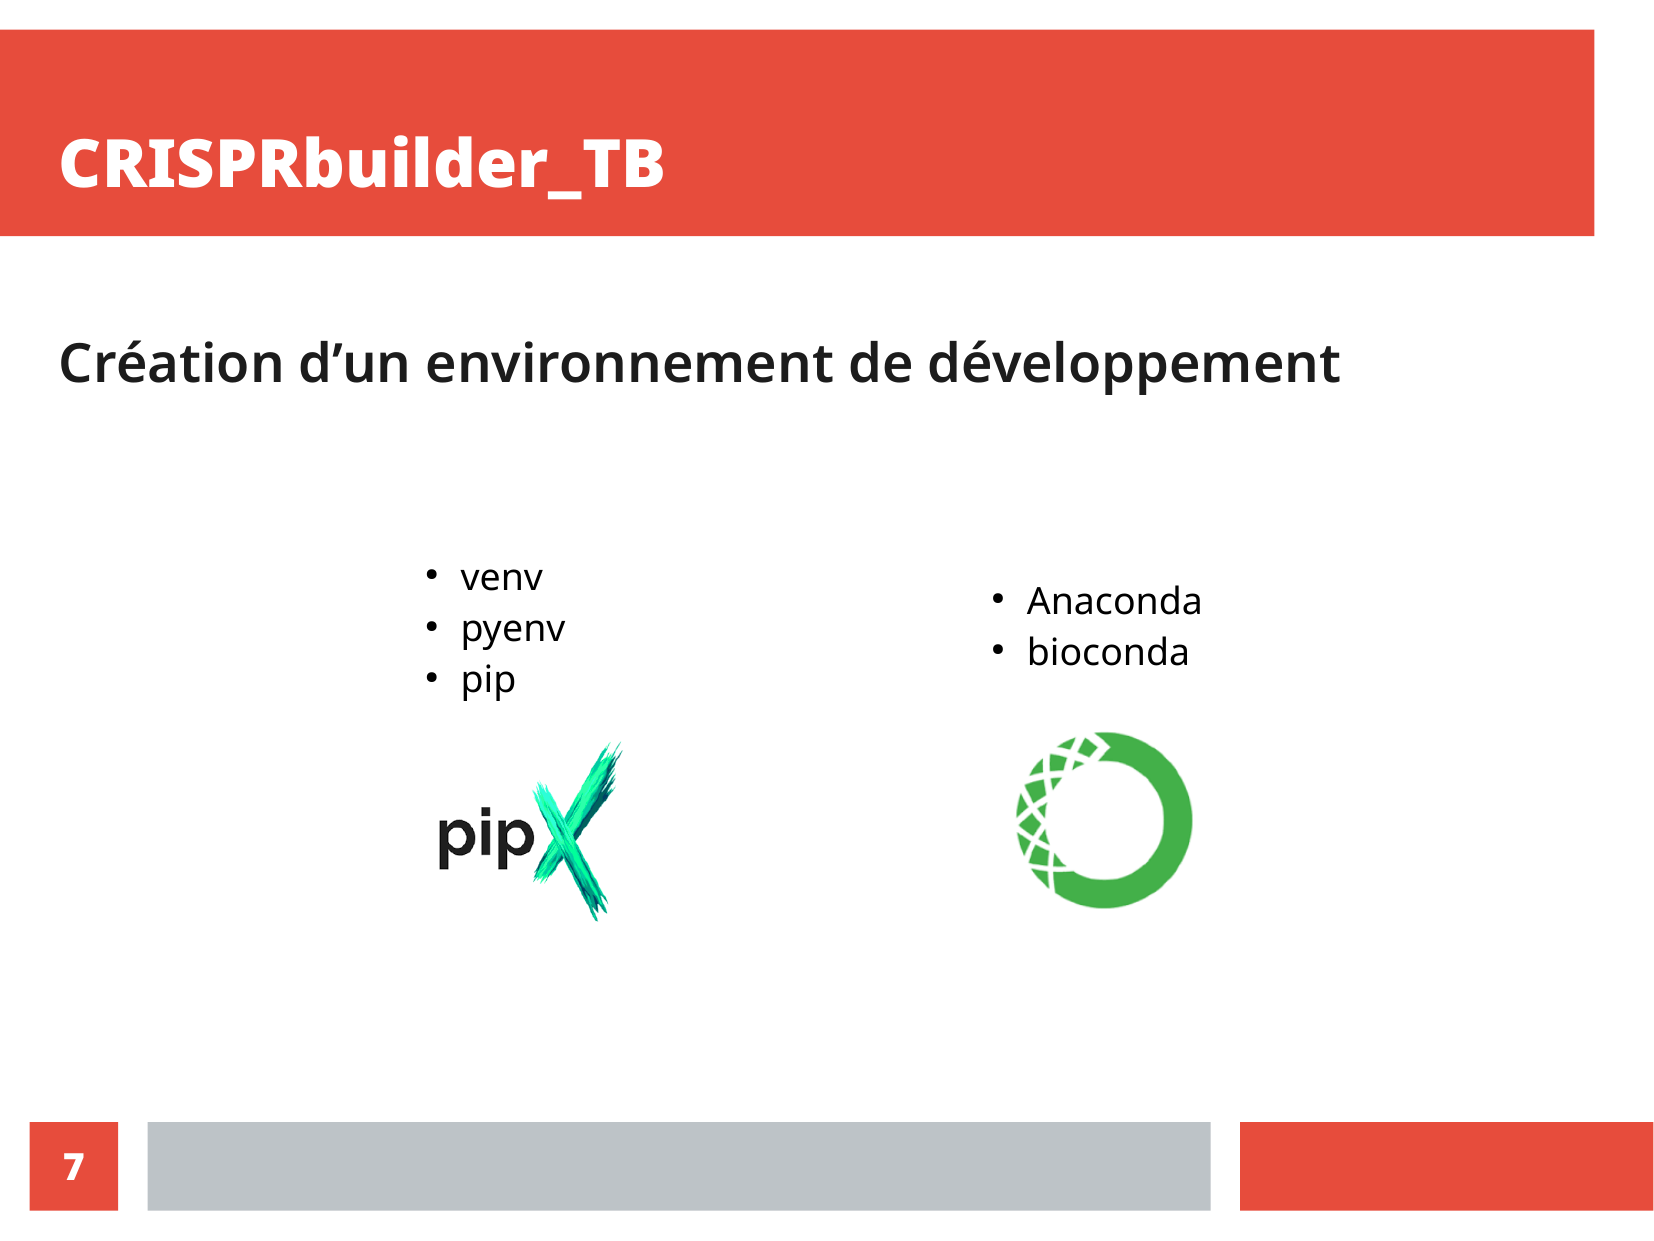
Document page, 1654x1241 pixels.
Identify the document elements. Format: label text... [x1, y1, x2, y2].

picture [980, 696, 1229, 945]
title CRISPRbuilder_TB [59, 59, 1595, 207]
picture [428, 733, 633, 930]
text_box venv pyenv pip [410, 543, 591, 689]
text_box Anaconda bioconda [976, 566, 1229, 669]
list Création d’un environnement de développement [59, 324, 1565, 1093]
